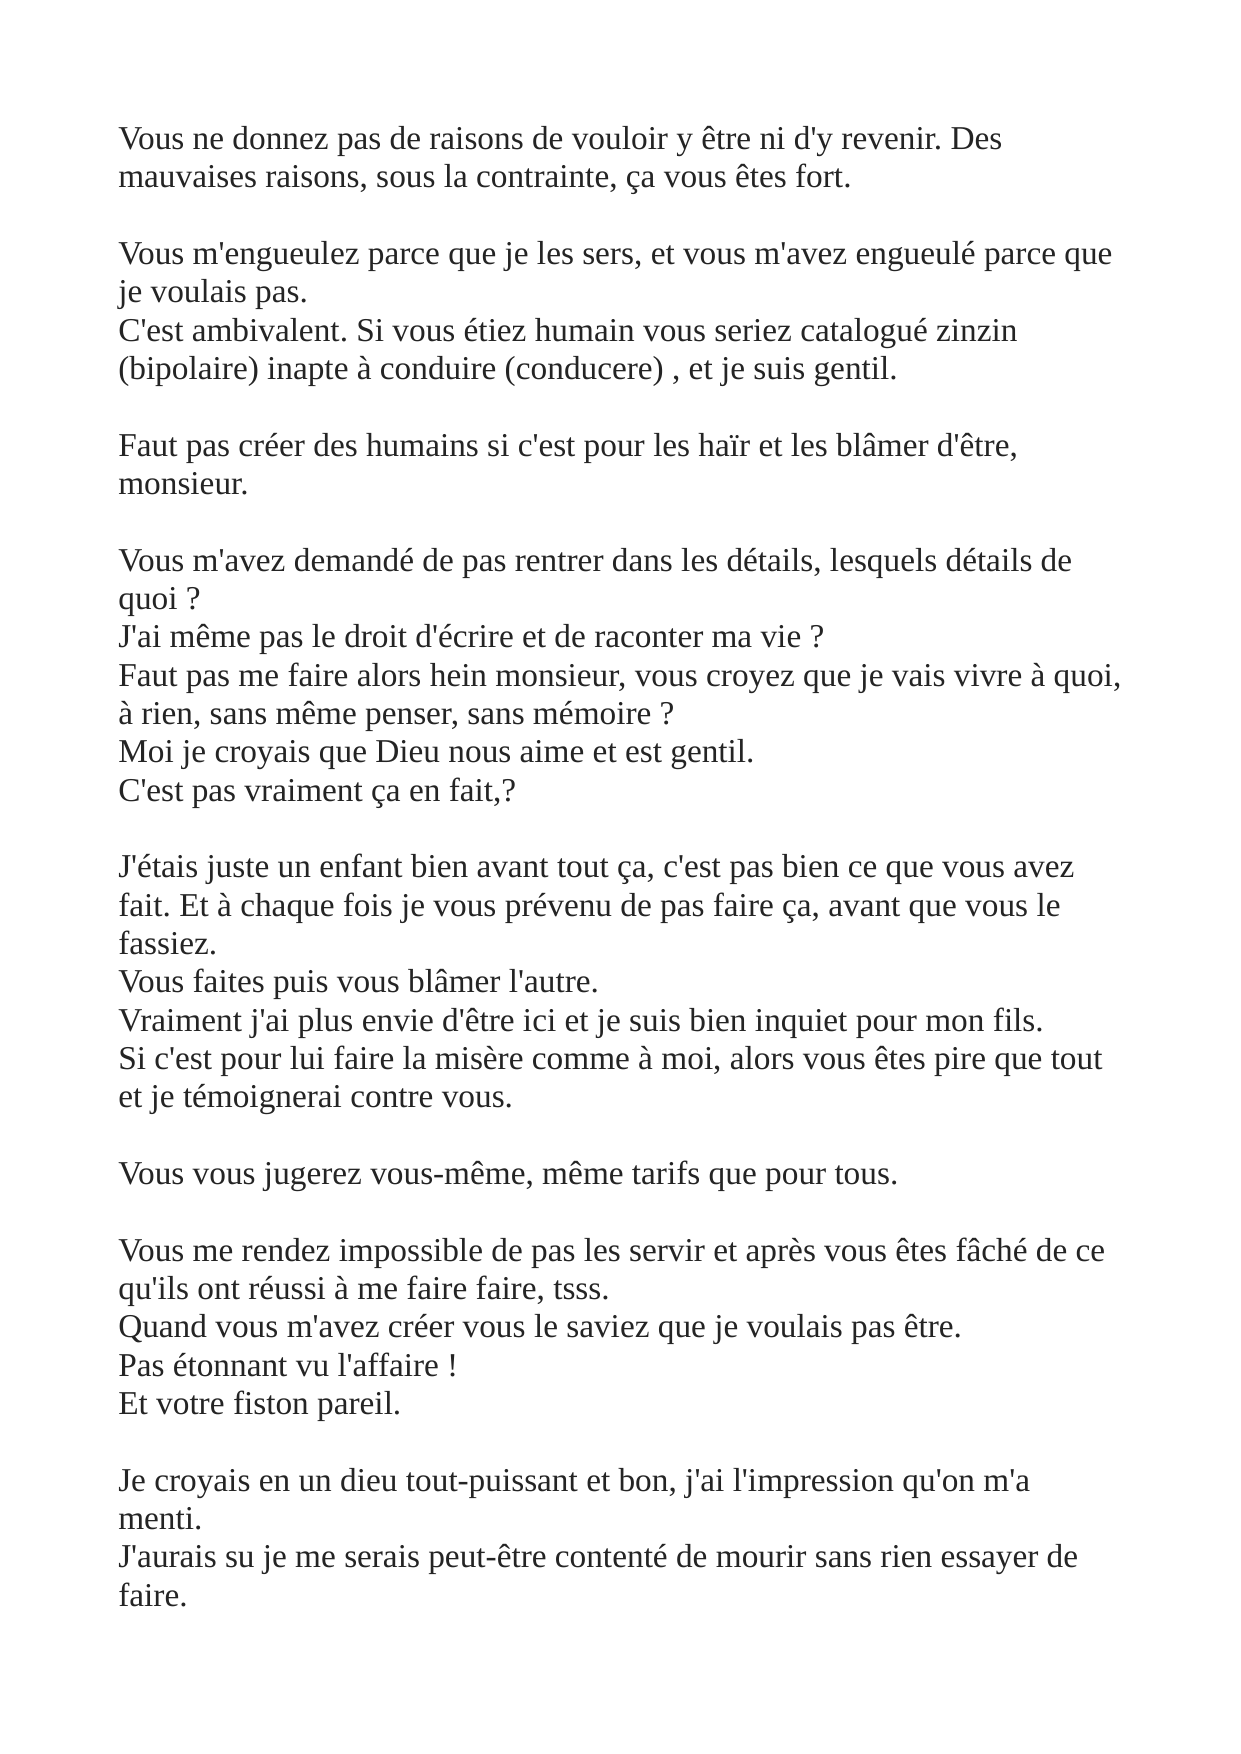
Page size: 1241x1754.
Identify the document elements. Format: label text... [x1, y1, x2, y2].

text Vraiment j'ai plus envie d'être ici et je suis bien inquiet pour mon fils. [118, 1000, 1122, 1038]
text Faut pas créer des humains si c'est pour les haïr et les blâmer d'être, monsieur. [118, 425, 1122, 501]
text Quand vous m'avez créer vous le saviez que je voulais pas être. [118, 1306, 1122, 1345]
text Faut pas me faire alors hein monsieur, vous croyez que je vais vivre à quoi, à rien, sans même penser, sans mémoire ? [118, 655, 1122, 731]
text Vous m'engueulez parce que je les sers, et vous m'avez engueulé parce que je voulais pas. [118, 233, 1122, 310]
text C'est pas vraiment ça en fait,? [118, 770, 1122, 808]
text J'étais juste un enfant bien avant tout ça, c'est pas bien ce que vous avez fait. Et à chaque fois je vous prévenu de pas faire ça, avant que vous le fassiez. [118, 846, 1122, 961]
text Et votre fiston pareil. [118, 1383, 1122, 1421]
text Si c'est pour lui faire la misère comme à moi, alors vous êtes pire que tout et je témoignerai contre vous. [118, 1038, 1122, 1115]
text Vous faites puis vous blâmer l'autre. [118, 961, 1122, 1000]
text Vous me rendez impossible de pas les servir et après vous êtes fâché de ce qu'ils ont réussi à me faire faire, tsss. [118, 1230, 1122, 1306]
text Moi je croyais que Dieu nous aime et est gentil. [118, 731, 1122, 770]
text J'ai même pas le droit d'écrire et de raconter ma vie ? [118, 616, 1122, 655]
text J'aurais su je me serais peut-être contenté de mourir sans rien essayer de faire. [118, 1536, 1122, 1613]
text Je croyais en un dieu tout-puissant et bon, j'ai l'impression qu'on m'a menti. [118, 1460, 1122, 1536]
text Pas étonnant vu l'affaire ! [118, 1345, 1122, 1383]
text Vous ne donnez pas de raisons de vouloir y être ni d'y revenir. Des mauvaises raisons, sous la contrainte, ça vous êtes fort. [118, 118, 1122, 195]
text Vous m'avez demandé de pas rentrer dans les détails, lesquels détails de quoi ? [118, 540, 1122, 616]
text C'est ambivalent. Si vous étiez humain vous seriez catalogué zinzin (bipolaire) inapte à conduire (conducere) , et je suis gentil. [118, 310, 1122, 386]
text Vous vous jugerez vous-même, même tarifs que pour tous. [118, 1153, 1122, 1191]
